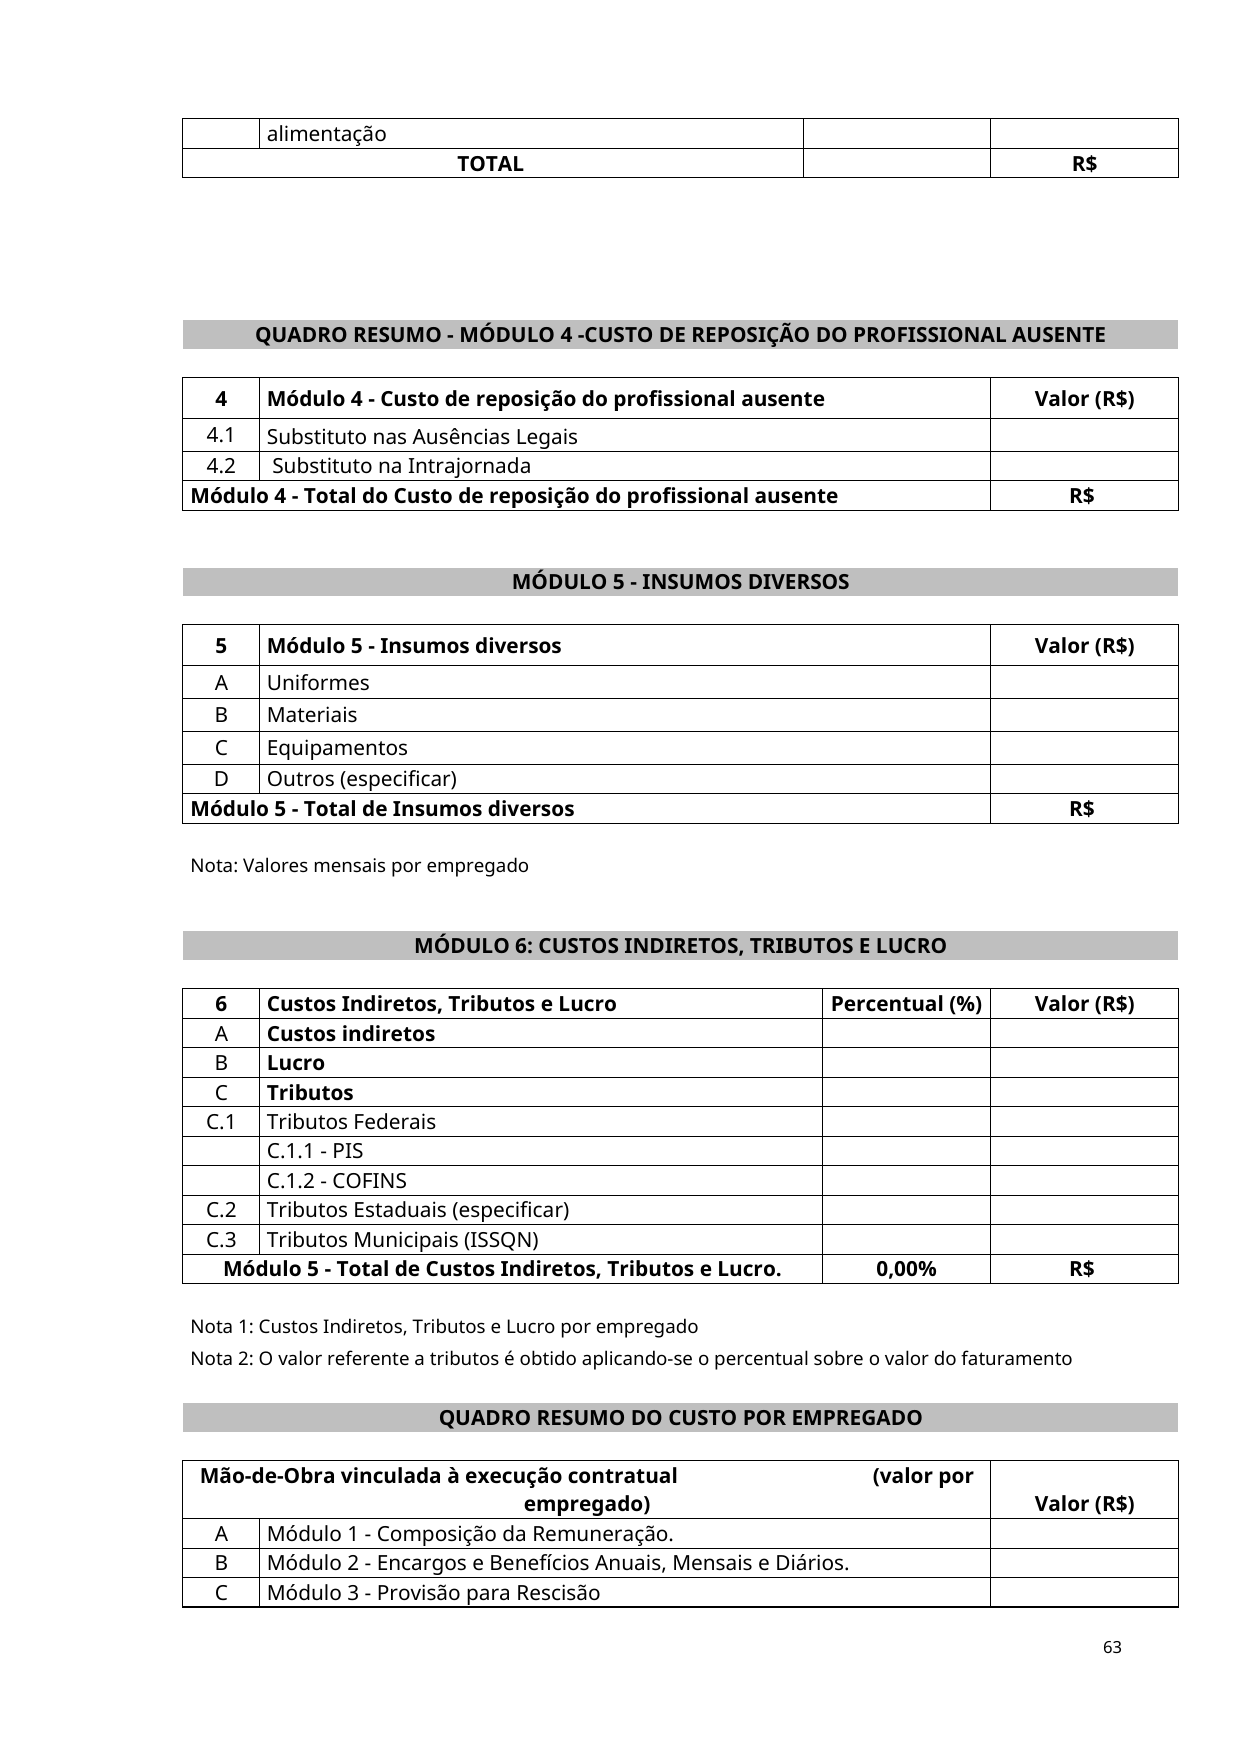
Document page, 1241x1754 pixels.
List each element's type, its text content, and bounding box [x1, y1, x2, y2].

table_cell [1236, 349, 1240, 377]
table_cell C [183, 732, 259, 763]
table_cell Mão-de-Obra vinculada à execução contratual (valor por empregado) [183, 1461, 990, 1518]
table_cell Módulo 5 - Total de Insumos diversos [183, 794, 990, 822]
table_cell [1236, 931, 1240, 960]
table_cell [183, 292, 1178, 320]
table_cell Valor (R$) [991, 625, 1178, 665]
table_cell Módulo 2 - Encargos e Benefícios Anuais, Mensais e Diários. [260, 1549, 990, 1577]
table_cell [1236, 852, 1240, 903]
table_cell A [183, 1519, 259, 1547]
table_cell 4 [183, 378, 259, 418]
table_cell Percentual (%) [823, 989, 990, 1018]
table_cell [991, 452, 1178, 480]
table_cell [1179, 1224, 1236, 1253]
table_cell [1178, 568, 1236, 596]
table_cell [1236, 1518, 1240, 1547]
table_cell [1179, 731, 1236, 763]
table_cell [1179, 1018, 1236, 1047]
table_cell Outros (especificar) [260, 765, 990, 793]
table_cell A [183, 666, 259, 698]
table_cell B [183, 1048, 259, 1077]
table_cell Custos Indiretos, Tributos e Lucro [260, 989, 822, 1018]
table_cell [1236, 988, 1240, 1018]
table_cell [1236, 596, 1240, 624]
table_cell 6 [183, 989, 259, 1018]
table_cell [991, 1578, 1178, 1606]
table_cell [1178, 596, 1236, 624]
table_cell D [183, 765, 259, 793]
table_cell [1236, 1018, 1240, 1047]
table_cell [1236, 1548, 1240, 1577]
table_cell [1179, 1254, 1236, 1283]
table_cell Custos indiretos [260, 1019, 822, 1047]
table_cell R$ [991, 1255, 1178, 1283]
table_cell [183, 1137, 259, 1165]
table_cell C.3 [183, 1225, 259, 1253]
table_cell R$ [991, 481, 1178, 509]
table_cell [991, 732, 1178, 763]
table_cell C.1.1 - PIS [260, 1137, 822, 1165]
table_cell [1179, 1165, 1236, 1194]
table_cell [1236, 1432, 1240, 1460]
table_cell [991, 1519, 1178, 1547]
table_cell Módulo 1 - Composição da Remuneração. [260, 1519, 990, 1547]
table_cell [183, 903, 1178, 931]
table_cell [1178, 1283, 1236, 1312]
table_cell [183, 1284, 1178, 1312]
table_cell [1179, 148, 1236, 177]
table_cell [991, 1549, 1178, 1577]
table_cell Valor (R$) [991, 1461, 1178, 1518]
table_cell [991, 1078, 1178, 1106]
table_cell [1236, 1077, 1240, 1106]
table_cell [1179, 451, 1236, 480]
table_cell [804, 149, 990, 177]
table_cell [1236, 480, 1240, 509]
table_cell [823, 1019, 990, 1047]
table_cell [1178, 510, 1236, 567]
table_cell [1236, 1377, 1240, 1403]
table_cell [1178, 931, 1236, 960]
table_cell [1179, 1106, 1236, 1136]
table_cell Módulo 4 - Custo de reposição do profissional ausente [260, 378, 990, 418]
table_cell [1179, 698, 1236, 731]
table_cell [1236, 292, 1240, 320]
table_cell [823, 1048, 990, 1077]
table_cell [1236, 793, 1240, 822]
table_cell [1179, 988, 1236, 1018]
table_cell B [183, 1549, 259, 1577]
table_cell [1178, 320, 1236, 349]
table_cell Lucro [260, 1048, 822, 1077]
table_cell [1179, 1548, 1236, 1577]
table_cell Materiais [260, 699, 990, 731]
table_cell [1179, 1460, 1236, 1518]
table_cell [1178, 292, 1236, 320]
table_cell C.1 [183, 1107, 259, 1136]
table_cell [1236, 1254, 1240, 1283]
table_cell [1236, 148, 1240, 177]
table_cell [1179, 480, 1236, 509]
table_cell [1236, 1195, 1240, 1224]
table_cell Tributos Municipais (ISSQN) [260, 1225, 822, 1253]
table_cell TOTAL [183, 149, 803, 177]
table_cell [1236, 118, 1240, 148]
table_cell [1236, 624, 1240, 665]
table_cell [991, 1137, 1178, 1165]
table_cell [991, 1107, 1178, 1136]
table_cell [991, 1196, 1178, 1224]
table_cell [823, 1225, 990, 1253]
table_cell Substituto na Intrajornada [260, 452, 990, 480]
table_cell [1236, 320, 1240, 349]
table_cell [1236, 1339, 1240, 1377]
table_cell [823, 1166, 990, 1194]
table_cell QUADRO RESUMO - MÓDULO 4 -CUSTO DE REPOSIÇÃO DO PROFISSIONAL AUSENTE [183, 320, 1178, 349]
table_cell [991, 1166, 1178, 1194]
table_cell [1236, 665, 1240, 698]
table_cell [183, 1432, 1178, 1460]
table_cell C.1.2 - COFINS [260, 1166, 822, 1194]
table_cell [183, 960, 1178, 988]
table_cell [991, 699, 1178, 731]
table_cell [1179, 1518, 1236, 1547]
table_cell [823, 1107, 990, 1136]
table_cell [1236, 698, 1240, 731]
table_cell [823, 1137, 990, 1165]
table_cell [1178, 177, 1236, 292]
table_cell [183, 349, 1178, 377]
table_cell [823, 1196, 990, 1224]
table_cell Módulo 5 - Total de Custos Indiretos, Tributos e Lucro. [183, 1255, 822, 1283]
table_cell B [183, 699, 259, 731]
table_cell [1179, 1195, 1236, 1224]
table_cell [1178, 1339, 1236, 1377]
table_cell [823, 1078, 990, 1106]
table_cell R$ [991, 149, 1178, 177]
table_cell [1236, 1313, 1240, 1339]
table_cell [1178, 1432, 1236, 1460]
table_cell [183, 824, 1178, 852]
table_cell [991, 1048, 1178, 1077]
table_cell [1236, 177, 1240, 292]
table_cell [1178, 1313, 1236, 1339]
table_cell C.2 [183, 1196, 259, 1224]
table_cell Módulo 4 - Total do Custo de reposição do profissional ausente [183, 481, 990, 509]
table_cell [1236, 1283, 1240, 1312]
table_cell R$ [991, 794, 1178, 822]
table_cell [1179, 624, 1236, 665]
table_cell [1236, 1460, 1240, 1518]
table_cell Nota 1: Custos Indiretos, Tributos e Lucro por empregado [183, 1313, 1178, 1339]
table_cell [1178, 1403, 1236, 1432]
table_cell [1236, 1577, 1240, 1606]
table_cell [183, 119, 259, 148]
table_cell [1179, 764, 1236, 793]
table_cell [991, 419, 1178, 451]
table_cell Módulo 3 - Provisão para Rescisão [260, 1578, 990, 1606]
table_cell Tributos Federais [260, 1107, 822, 1136]
table_cell 4.1 [183, 419, 259, 451]
table_cell [1178, 903, 1236, 931]
table_cell [1179, 1136, 1236, 1165]
table_cell [183, 596, 1178, 624]
table_cell [1178, 852, 1236, 903]
table_cell Valor (R$) [991, 378, 1178, 418]
table_cell [183, 1166, 259, 1194]
table_cell Substituto nas Ausências Legais [260, 419, 990, 451]
table_cell [1236, 418, 1240, 451]
table_cell [1236, 960, 1240, 988]
table_cell Tributos Estaduais (especificar) [260, 1196, 822, 1224]
table_cell [1178, 349, 1236, 377]
table_cell [183, 511, 1178, 567]
table_cell [1236, 1165, 1240, 1194]
table_cell [183, 1377, 1178, 1403]
table_cell [1236, 731, 1240, 763]
table_cell [1236, 1403, 1240, 1432]
table_cell [1236, 377, 1240, 418]
table_cell [1179, 377, 1236, 418]
table_cell [1178, 1377, 1236, 1403]
table_cell Nota 2: O valor referente a tributos é obtido aplicando-se o percentual sobre o valor do faturamento [183, 1339, 1178, 1377]
table_cell Equipamentos [260, 732, 990, 763]
table_cell [1236, 823, 1240, 852]
table_cell [991, 765, 1178, 793]
table_cell [1236, 451, 1240, 480]
table_cell [991, 1019, 1178, 1047]
table_cell Nota: Valores mensais por empregado [183, 852, 1178, 903]
table_cell 5 [183, 625, 259, 665]
table_cell [1179, 1047, 1236, 1077]
table_cell [1179, 1077, 1236, 1106]
table_cell [1236, 568, 1240, 596]
table_cell [183, 178, 1178, 292]
table_cell [1179, 793, 1236, 822]
table_cell [1178, 960, 1236, 988]
table_cell [1236, 1047, 1240, 1077]
table_cell [991, 119, 1178, 148]
table_cell [1178, 823, 1236, 852]
table_cell Uniformes [260, 666, 990, 698]
table_cell A [183, 1019, 259, 1047]
table_cell Módulo 5 - Insumos diversos [260, 625, 990, 665]
table_cell [1179, 418, 1236, 451]
table_cell [991, 666, 1178, 698]
table_cell C [183, 1078, 259, 1106]
table_cell [1236, 1224, 1240, 1253]
table_cell MÓDULO 5 - INSUMOS DIVERSOS [183, 568, 1178, 596]
table_cell [1236, 510, 1240, 567]
table_cell [804, 119, 990, 148]
table_cell [1236, 764, 1240, 793]
table_cell 4.2 [183, 452, 259, 480]
table_cell [1236, 903, 1240, 931]
table_cell alimentação [260, 119, 803, 148]
table_cell 0,00% [823, 1255, 990, 1283]
table_cell [991, 1225, 1178, 1253]
table_cell QUADRO RESUMO DO CUSTO POR EMPREGADO [183, 1403, 1178, 1432]
table_cell MÓDULO 6: CUSTOS INDIRETOS, TRIBUTOS E LUCRO [183, 931, 1178, 960]
table_cell Tributos [260, 1078, 822, 1106]
table_cell C [183, 1578, 259, 1606]
table_cell [1179, 1577, 1236, 1606]
table_cell [1179, 665, 1236, 698]
table_cell [1236, 1106, 1240, 1136]
table_cell [1179, 118, 1236, 148]
table_cell [1236, 1136, 1240, 1165]
table_cell Valor (R$) [991, 989, 1178, 1018]
